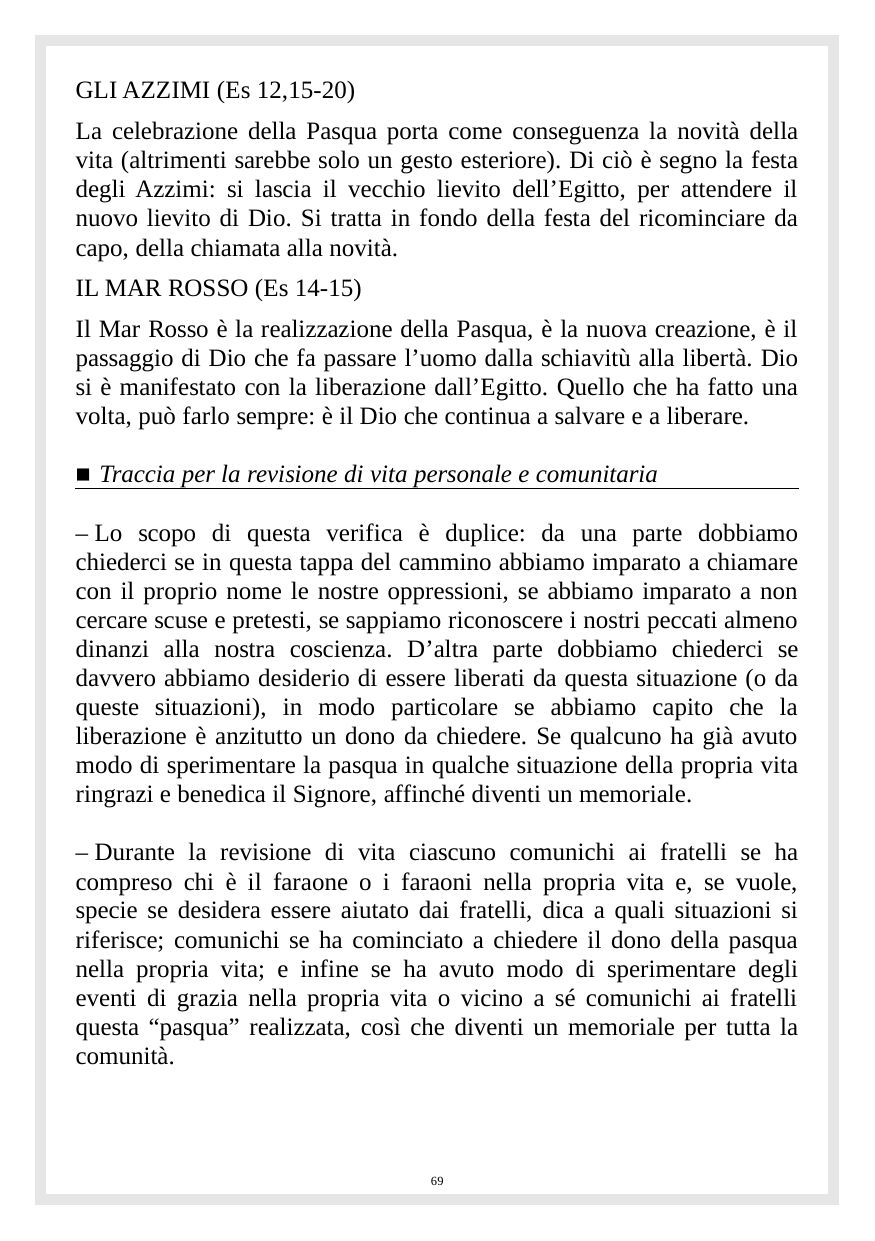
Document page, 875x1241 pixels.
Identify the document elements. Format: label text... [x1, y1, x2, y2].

text – Durante la revisione di vita ciascuno comunichi ai fratelli se ha compreso chi è il faraone o i faraoni nella propria vita e, se vuole, specie se desidera essere aiutato dai fratelli, dica a quali situazioni si riferisce; comunichi se ha cominciato a chiedere il dono della pasqua nella propria vita; e infine se ha avuto modo di sperimentare degli eventi di grazia nella propria vita o vicino a sé comunichi ai fratelli questa “pasqua” realizzata, così che diventi un memoriale per tutta la comunità. [75, 837, 799, 1070]
text ■ Traccia per la revisione di vita personale e comunitaria [75, 459, 799, 488]
text La celebrazione della Pasqua porta come conseguenza la novità della vita (altrimenti sarebbe solo un gesto esteriore). Di ciò è segno la festa degli Azzimi: si lascia il vecchio lievito dell’Egitto, per attendere il nuovo lievito di Dio. Si tratta in fondo della festa del ricominciare da capo, della chiamata alla novità. [75, 116, 799, 261]
text IL MAR ROSSO (Es 14-15) [75, 273, 799, 302]
text Il Mar Rosso è la realizzazione della Pasqua, è la nuova creazione, è il passaggio di Dio che fa passare l’uomo dalla schiavitù alla libertà. Dio si è manifestato con la liberazione dall’Egitto. Quello che ha fatto una volta, può farlo sempre: è il Dio che continua a salvare e a liberare. [75, 314, 799, 430]
text GLI AZZIMI (Es 12,15-20) [75, 75, 799, 104]
text – Lo scopo di questa verifica è duplice: da una parte dobbiamo chiederci se in questa tappa del cammino abbiamo imparato a chiamare con il proprio nome le nostre oppressioni, se abbiamo imparato a non cercare scuse e pretesti, se sappiamo riconoscere i nostri peccati almeno dinanzi alla nostra coscienza. D’altra parte dobbiamo chiederci se davvero abbiamo desiderio di essere liberati da questa situazione (o da queste situazioni), in modo particolare se abbiamo capito che la liberazione è anzitutto un dono da chiedere. Se qualcuno ha già avuto modo di sperimentare la pasqua in qualche situazione della propria vita ringrazi e benedica il Signore, affinché diventi un memoriale. [75, 518, 799, 808]
